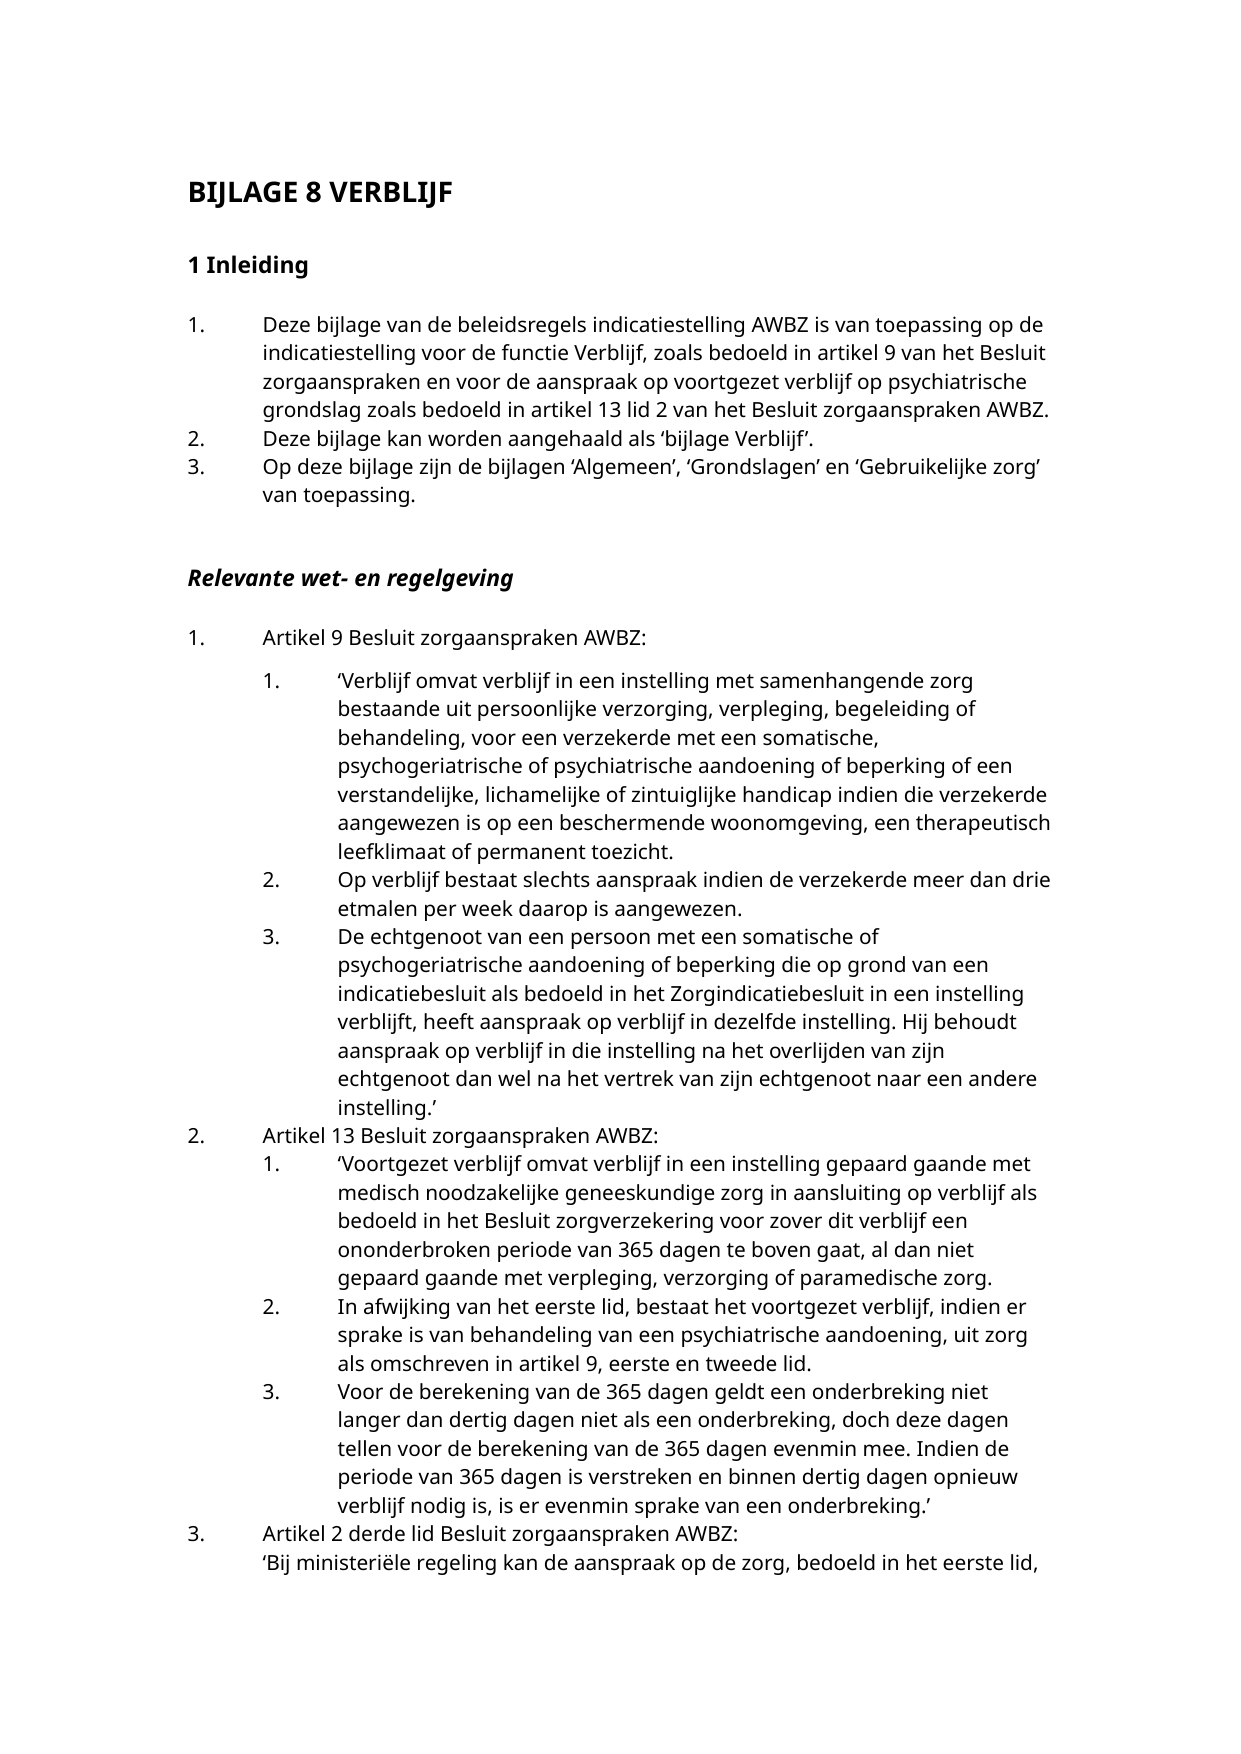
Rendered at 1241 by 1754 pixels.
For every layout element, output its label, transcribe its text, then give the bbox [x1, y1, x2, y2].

list In afwijking van het eerste lid, bestaat het voortgezet verblijf, indien er sprake is van behandeling van een psychiatrische aandoening, uit zorg als omschreven in artikel 9, eerste en tweede lid. [262, 1292, 1053, 1377]
list Deze bijlage kan worden aangehaald als ‘bijlage Verblijf’. [187, 424, 1053, 452]
list De echtgenoot van een persoon met een somatische of psychogeriatrische aandoening of beperking die op grond van een indicatiebesluit als bedoeld in het Zorgindicatiebesluit in een instelling verblijft, heeft aanspraak op verblijf in dezelfde instelling. Hij behoudt aanspraak op verblijf in die instelling na het overlijden van zijn echtgenoot dan wel na het vertrek van zijn echtgenoot naar een andere instelling.’ [262, 922, 1053, 1121]
list ‘Bij ministeriële regeling kan de aanspraak op de zorg, bedoeld in het eerste lid, [187, 1548, 1053, 1576]
subtitle 1 Inleiding [187, 249, 1053, 280]
list ‘Voortgezet verblijf omvat verblijf in een instelling gepaard gaande met medisch noodzakelijke geneeskundige zorg in aansluiting op verblijf als bedoeld in het Besluit zorgverzekering voor zover dit verblijf een ononderbroken periode van 365 dagen te boven gaat, al dan niet gepaard gaande met verpleging, verzorging of paramedische zorg. [262, 1149, 1053, 1292]
list Artikel 2 derde lid Besluit zorgaanspraken AWBZ: [187, 1519, 1053, 1548]
list Op verblijf bestaat slechts aanspraak indien de verzekerde meer dan drie etmalen per week daarop is aangewezen. [262, 865, 1053, 922]
list Artikel 13 Besluit zorgaanspraken AWBZ: [187, 1121, 1053, 1149]
list Op deze bijlage zijn de bijlagen ‘Algemeen’, ‘Grondslagen’ en ‘Gebruikelijke zorg’ van toepassing. [187, 452, 1053, 509]
subtitle BIJLAGE 8 VERBLIJF [187, 172, 1053, 211]
list Voor de berekening van de 365 dagen geldt een onderbreking niet langer dan dertig dagen niet als een onderbreking, doch deze dagen tellen voor de berekening van de 365 dagen evenmin mee. Indien de periode van 365 dagen is verstreken en binnen dertig dagen opnieuw verblijf nodig is, is er evenmin sprake van een onderbreking.’ [262, 1377, 1053, 1519]
subtitle Relevante wet- en regelgeving [187, 561, 1053, 593]
list Deze bijlage van de beleidsregels indicatiestelling AWBZ is van toepassing op de indicatiestelling voor de functie Verblijf, zoals bedoeld in artikel 9 van het Besluit zorgaanspraken en voor de aanspraak op voortgezet verblijf op psychiatrische grondslag zoals bedoeld in artikel 13 lid 2 van het Besluit zorgaanspraken AWBZ. [187, 310, 1053, 424]
list Artikel 9 Besluit zorgaanspraken AWBZ: [187, 623, 1053, 651]
list ‘Verblijf omvat verblijf in een instelling met samenhangende zorg bestaande uit persoonlijke verzorging, verpleging, begeleiding of behandeling, voor een verzekerde met een somatische, psychogeriatrische of psychiatrische aandoening of beperking of een verstandelijke, lichamelijke of zintuiglijke handicap indien die verzekerde aangewezen is op een beschermende woonomgeving, een therapeutisch leefklimaat of permanent toezicht. [262, 666, 1053, 865]
